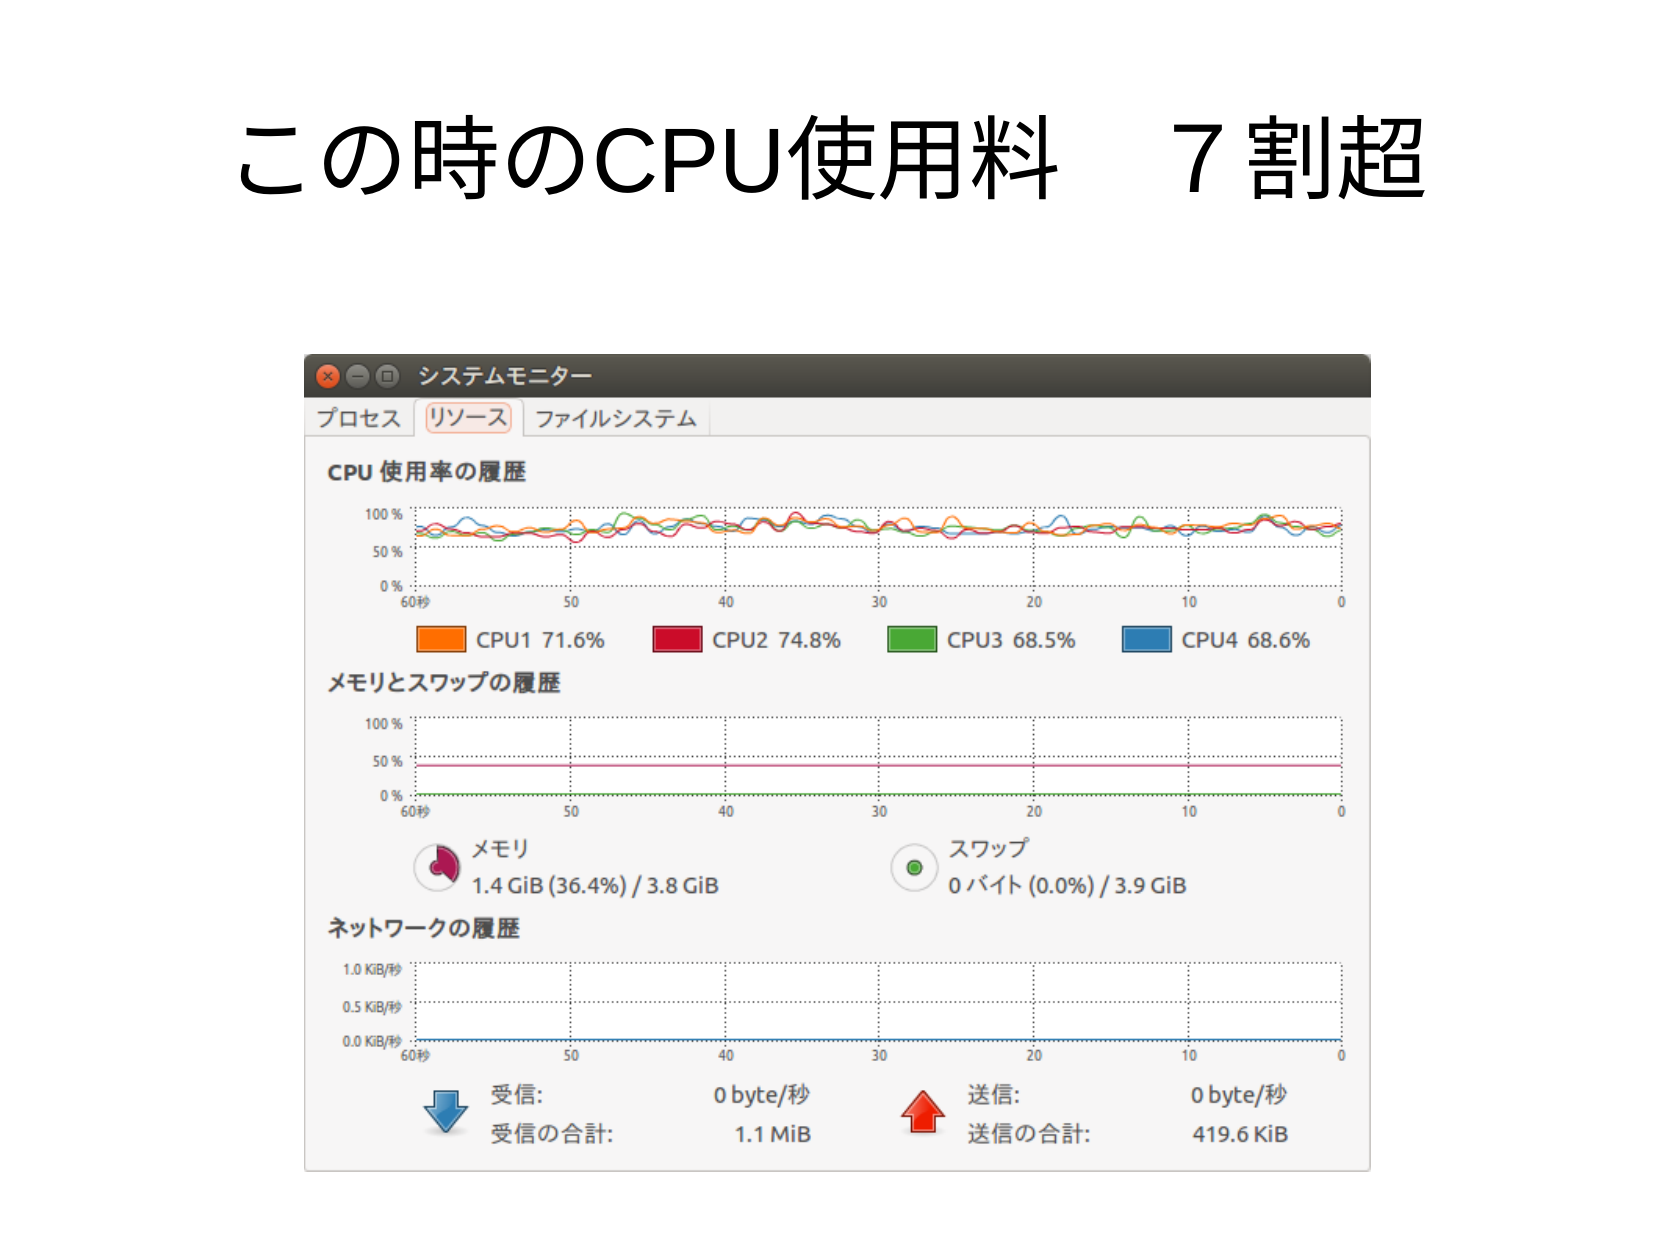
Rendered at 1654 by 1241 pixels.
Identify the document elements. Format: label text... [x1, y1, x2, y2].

title この時のCPU使用料 ７割超 [82, 49, 1571, 257]
picture [304, 354, 1371, 1172]
